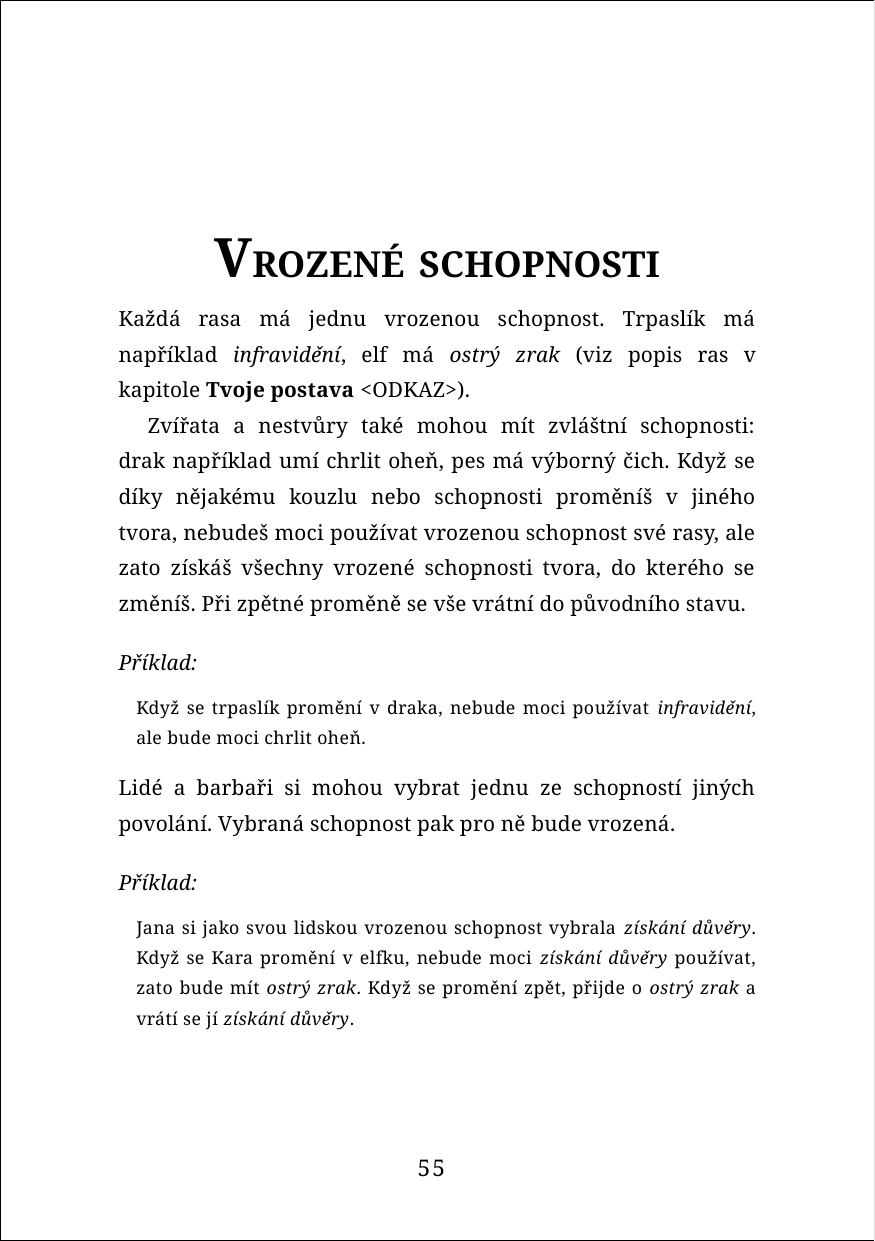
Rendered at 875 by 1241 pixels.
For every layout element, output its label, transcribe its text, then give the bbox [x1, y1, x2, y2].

text Lidé a barbaři si mohou vybrat jednu ze schopností jiných povolání. Vybraná schopnost pak pro ně bude vrozená. [118, 773, 756, 837]
subtitle Vrozené schopnosti [118, 219, 756, 293]
text Příklad: [118, 868, 756, 896]
text Když se trpaslík promění v draka, nebude moci používat infravidění, ale bude moci chrlit oheň. [136, 695, 756, 749]
text Příklad: [118, 648, 756, 676]
text Jana si jako svou lidskou vrozenou schopnost vybrala získání důvěry. Když se Kara promění v elfku, nebude moci získání důvěry používat, zato bude mít ostrý zrak. Když se promění zpět, přijde o ostrý zrak a vrátí se jí získání důvěry. [136, 915, 756, 1030]
text Každá rasa má jednu vrozenou schopnost. Trpaslík má například infravidění, elf má ostrý zrak (viz popis ras v kapitole Tvoje postava <ODKAZ>). Zvířata a nestvůry také mohou mít zvláštní schopnosti: drak například umí chrlit oheň, pes má výborný čich. Když se díky nějakému kouzlu nebo schopnosti proměníš v jiného tvora, nebudeš moci používat vrozenou schopnost své rasy, ale zato získáš všechny vrozené schopnosti tvora, do kterého se změníš. Při zpětné proměně se vše vrátní do původního stavu. [118, 304, 756, 617]
